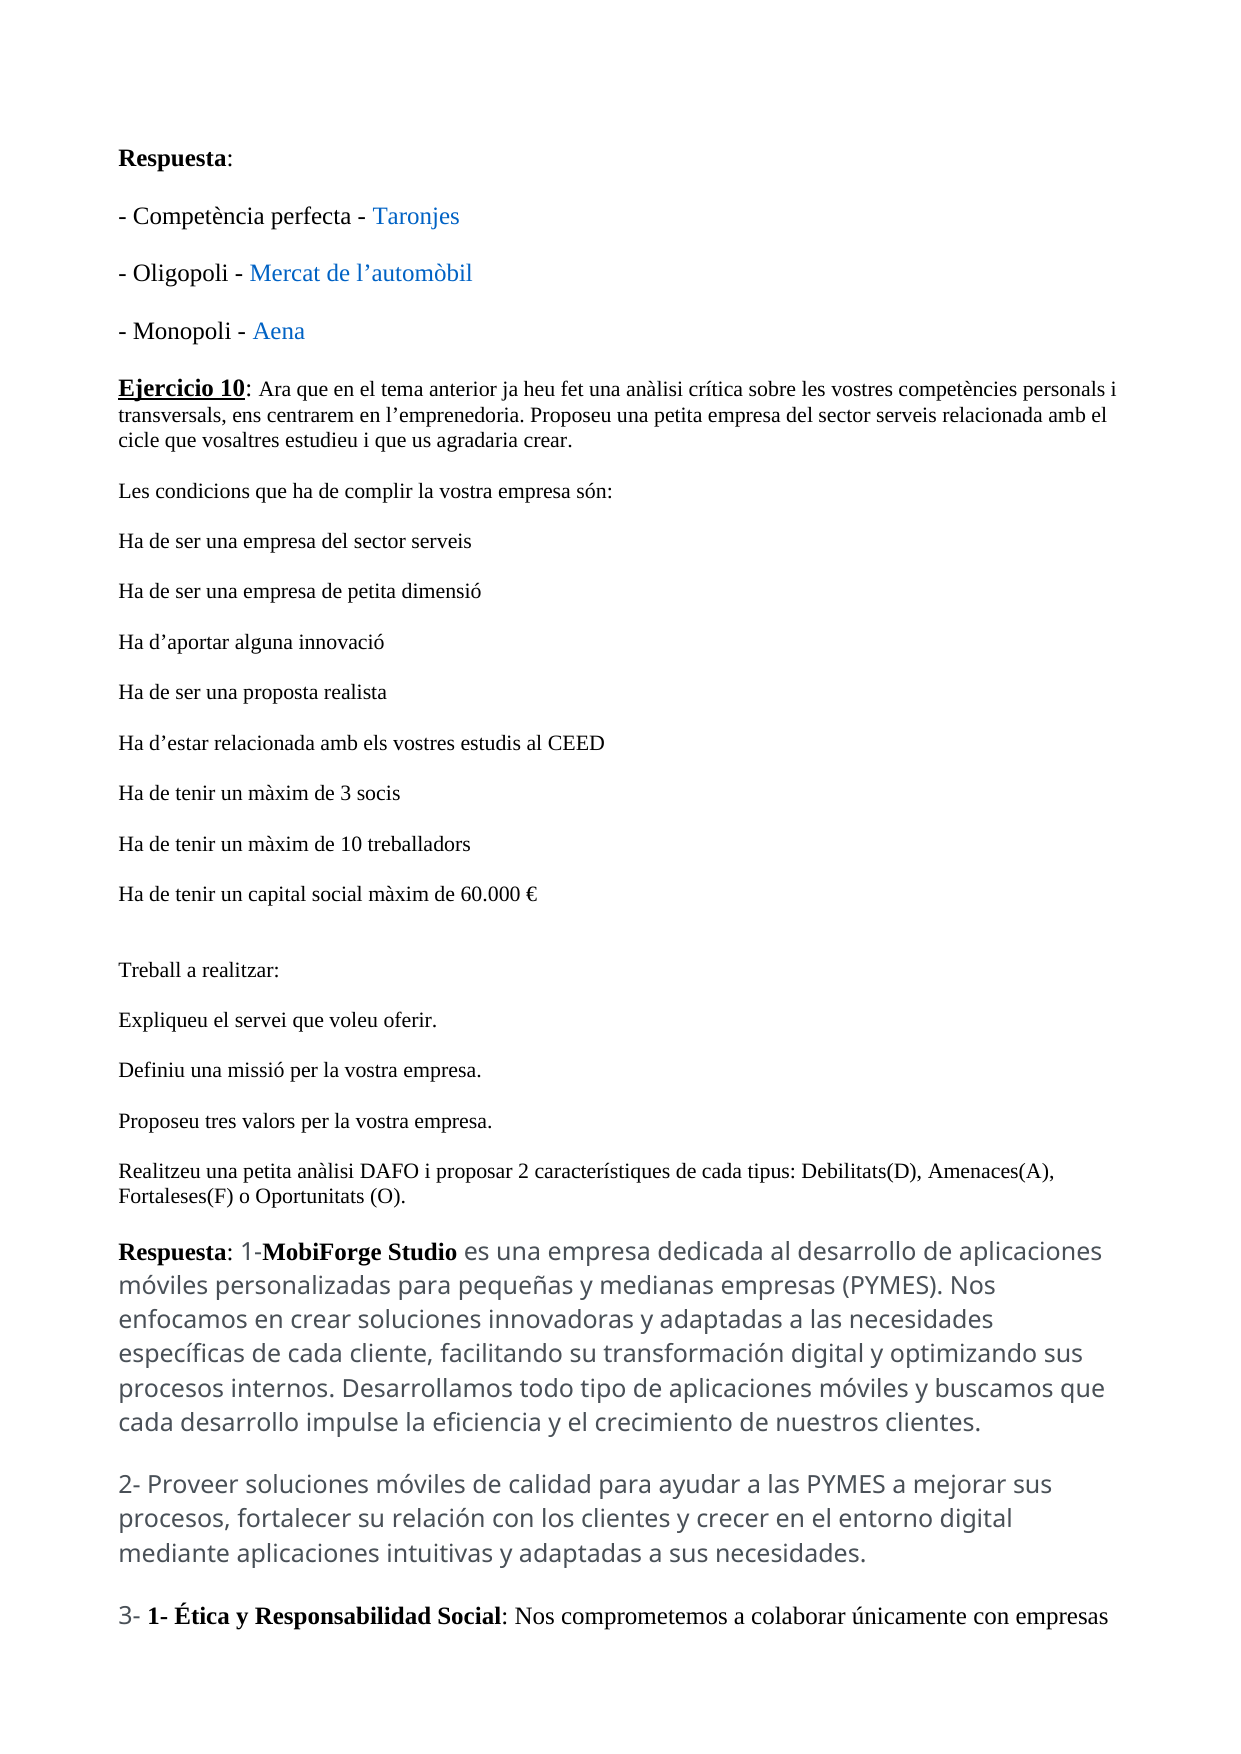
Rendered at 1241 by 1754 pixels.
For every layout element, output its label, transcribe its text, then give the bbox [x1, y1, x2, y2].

text Ejercicio 10: Ara que en el tema anterior ja heu fet una anàlisi crítica sobre les vostres competències personals i transversals, ens centrarem en l’emprenedoria. Proposeu una petita empresa del sector serveis relacionada amb el cicle que vosaltres estudieu i que us agradaria crear. [118, 373, 1122, 452]
text Expliqueu el servei que voleu oferir. [118, 1007, 1122, 1032]
text Definiu una missió per la vostra empresa. [118, 1057, 1122, 1083]
text Ha de tenir un màxim de 10 treballadors [118, 831, 1122, 856]
text Les condicions que ha de complir la vostra empresa són: [118, 478, 1122, 503]
text Ha de tenir un màxim de 3 socis [118, 780, 1122, 805]
text Realitzeu una petita anàlisi DAFO i proposar 2 característiques de cada tipus: Debilitats(D), Amenaces(A), Fortaleses(F) o Oportunitats (O). Respuesta: 1-MobiForge Studio es una empresa dedicada al desarrollo de aplicaciones móviles personalizadas para pequeñas y medianas empresas (PYMES). Nos enfocamos en crear soluciones innovadoras y adaptadas a las necesidades específicas de cada cliente, facilitando su transformación digital y optimizando sus procesos internos. Desarrollamos todo tipo de aplicaciones móviles y buscamos que cada desarrollo impulse la eficiencia y el crecimiento de nuestros clientes. 2- Proveer soluciones móviles de calidad para ayudar a las PYMES a mejorar sus procesos, fortalecer su relación con los clientes y crecer en el entorno digital mediante aplicaciones intuitivas y adaptadas a sus necesidades. 3- 1- Ética y Responsabilidad Social: Nos comprometemos a colaborar únicamente con empresas [118, 1158, 1122, 1632]
text Ha d’estar relacionada amb els vostres estudis al CEED [118, 730, 1122, 755]
text - Oligopoli - Mercat de l’automòbil [118, 258, 1122, 287]
text Ha de ser una empresa del sector serveis [118, 528, 1122, 553]
text Ha d’aportar alguna innovació [118, 629, 1122, 654]
text Respuesta: [118, 118, 1122, 172]
text - Monopoli - Aena [118, 316, 1122, 344]
text - Competència perfecta - Taronjes [118, 201, 1122, 229]
text Ha de tenir un capital social màxim de 60.000 € [118, 881, 1122, 906]
text Ha de ser una empresa de petita dimensió [118, 578, 1122, 604]
text Ha de ser una proposta realista [118, 679, 1122, 704]
text Proposeu tres valors per la vostra empresa. [118, 1108, 1122, 1133]
text Treball a realitzar: [118, 957, 1122, 982]
